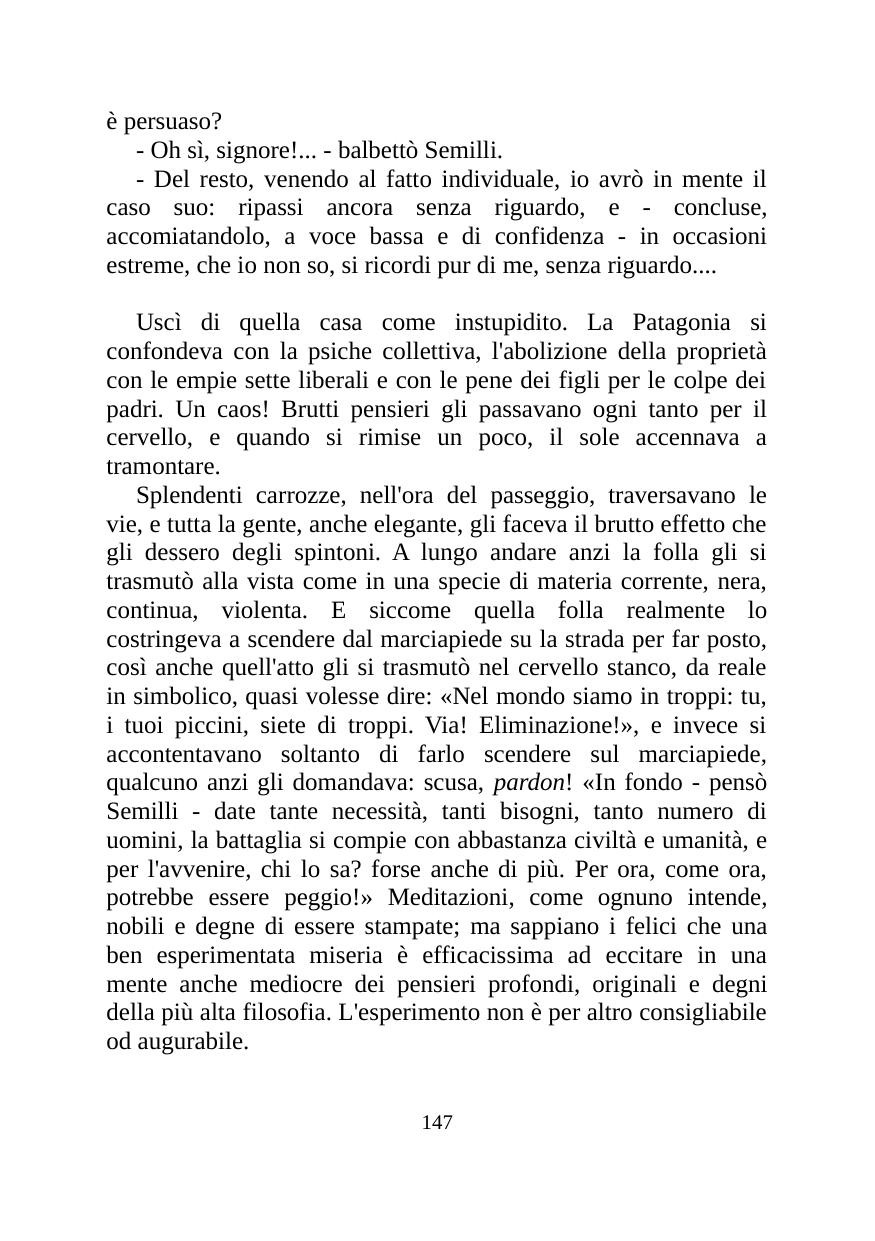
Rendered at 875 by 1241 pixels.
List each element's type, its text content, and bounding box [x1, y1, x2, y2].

text Splendenti carrozze, nell'ora del passeggio, traversavano le vie, e tutta la gente, anche elegante, gli faceva il brutto effetto che gli dessero degli spintoni. A lungo andare anzi la folla gli si trasmutò alla vista come in una specie di materia corrente, nera, continua, violenta. E siccome quella folla realmente lo costringeva a scendere dal marciapiede su la strada per far posto, così anche quell'atto gli si trasmutò nel cervello stanco, da reale in simbolico, quasi volesse dire: «Nel mondo siamo in troppi: tu, i tuoi piccini, siete di troppi. Via! Eliminazione!», e invece si accontentavano soltanto di farlo scendere sul marciapiede, qualcuno anzi gli domandava: scusa, pardon! «In fondo - pensò Semilli - date tante necessità, tanti bisogni, tanto numero di uomini, la battaglia si compie con abbastanza civiltà e umanità, e per l'avvenire, chi lo sa? forse anche di più. Per ora, come ora, potrebbe essere peggio!» Meditazioni, come ognuno intende, nobili e degne di essere stampate; ma sappiano i felici che una ben esperimentata miseria è efficacissima ad eccitare in una mente anche mediocre dei pensieri profondi, originali e degni della più alta filosofia. L'esperimento non è per altro consigliabile od augurabile. [106, 480, 768, 1055]
text Uscì di quella casa come instupidito. La Patagonia si confondeva con la psiche collettiva, l'abolizione della proprietà con le empie sette liberali e con le pene dei figli per le colpe dei padri. Un caos! Brutti pensieri gli passavano ogni tanto per il cervello, e quando si rimise un poco, il sole accennava a tramontare. [106, 307, 768, 480]
text - Del resto, venendo al fatto individuale, io avrò in mente il caso suo: ripassi ancora senza riguardo, e - concluse, accomiatandolo, a voce bassa e di confidenza - in occasioni estreme, che io non so, si ricordi pur di me, senza riguardo.... [106, 164, 768, 279]
text - Oh sì, signore!... - balbettò Semilli. [106, 135, 768, 164]
text è persuaso? [106, 106, 768, 135]
